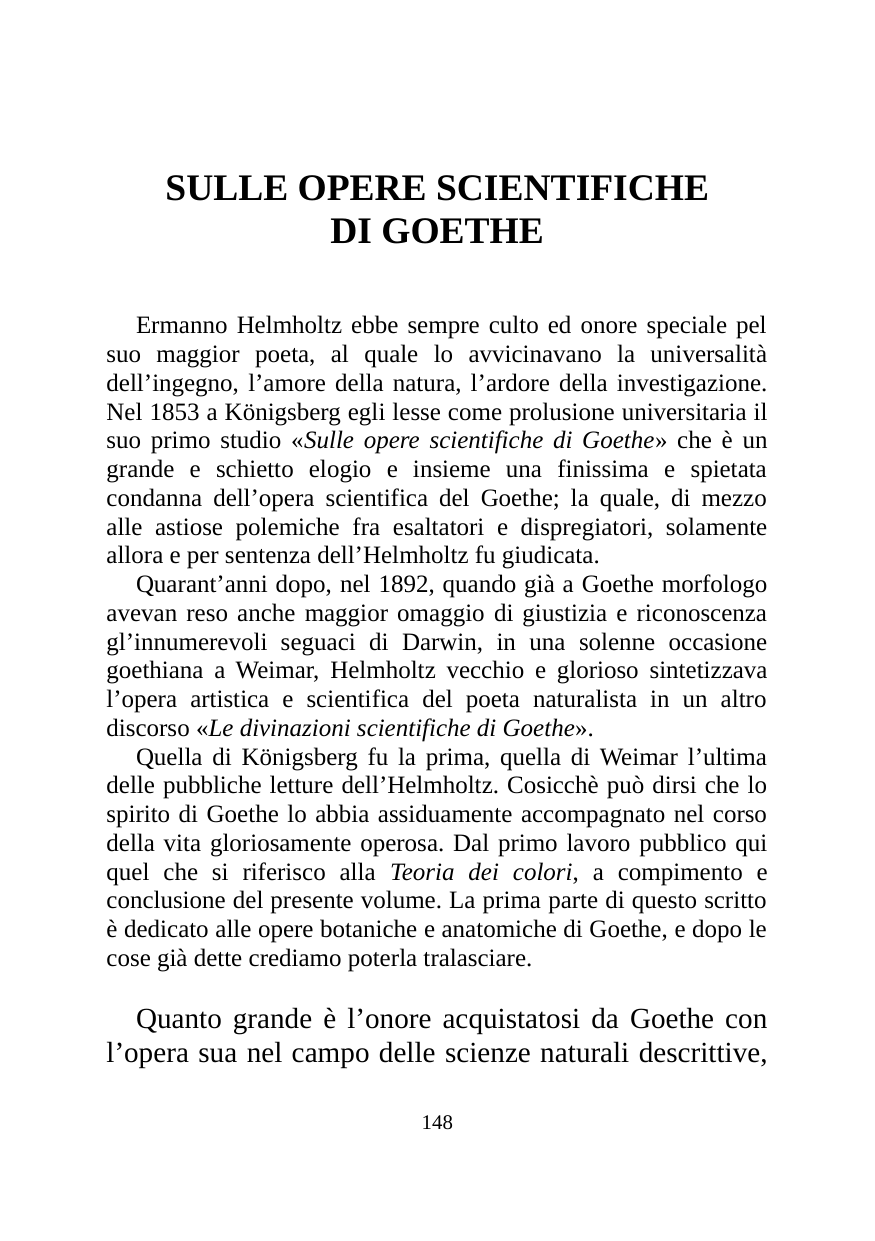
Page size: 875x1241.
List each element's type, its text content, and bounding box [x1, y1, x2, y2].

text Quella di Königsberg fu la prima, quella di Weimar l’ultima delle pubbliche letture dell’Helmholtz. Cosicchè può dirsi che lo spirito di Goethe lo abbia assiduamente accompagnato nel corso della vita gloriosamente operosa. Dal primo lavoro pubblico qui quel che si riferisco alla Teoria dei colori, a compimento e conclusione del presente volume. La prima parte di questo scritto è dedicato alle opere botaniche e anatomiche di Goethe, e dopo le cose già dette crediamo poterla tralasciare. [106, 742, 768, 972]
subtitle SULLE OPERE SCIENTIFICHE DI GOETHE [148, 165, 726, 252]
text Quanto grande è l’onore acquistatosi da Goethe con l’opera sua nel campo delle scienze naturali descrittive, [106, 1001, 768, 1068]
text Quarant’anni dopo, nel 1892, quando già a Goethe morfologo avevan reso anche maggior omaggio di giustizia e riconoscenza gl’innumerevoli seguaci di Darwin, in una solenne occasione goethiana a Weimar, Helmholtz vecchio e glorioso sintetizzava l’opera artistica e scientifica del poeta naturalista in un altro discorso «Le divinazioni scientifiche di Goethe». [106, 569, 768, 742]
text Ermanno Helmholtz ebbe sempre culto ed onore speciale pel suo maggior poeta, al quale lo avvicinavano la universalità dell’ingegno, l’amore della natura, l’ardore della investigazione. Nel 1853 a Königsberg egli lesse come prolusione universitaria il suo primo studio «Sulle opere scientifiche di Goethe» che è un grande e schietto elogio e insieme una finissima e spietata condanna dell’opera scientifica del Goethe; la quale, di mezzo alle astiose polemiche fra esaltatori e dispregiatori, solamente allora e per sentenza dell’Helmholtz fu giudicata. [106, 311, 768, 569]
